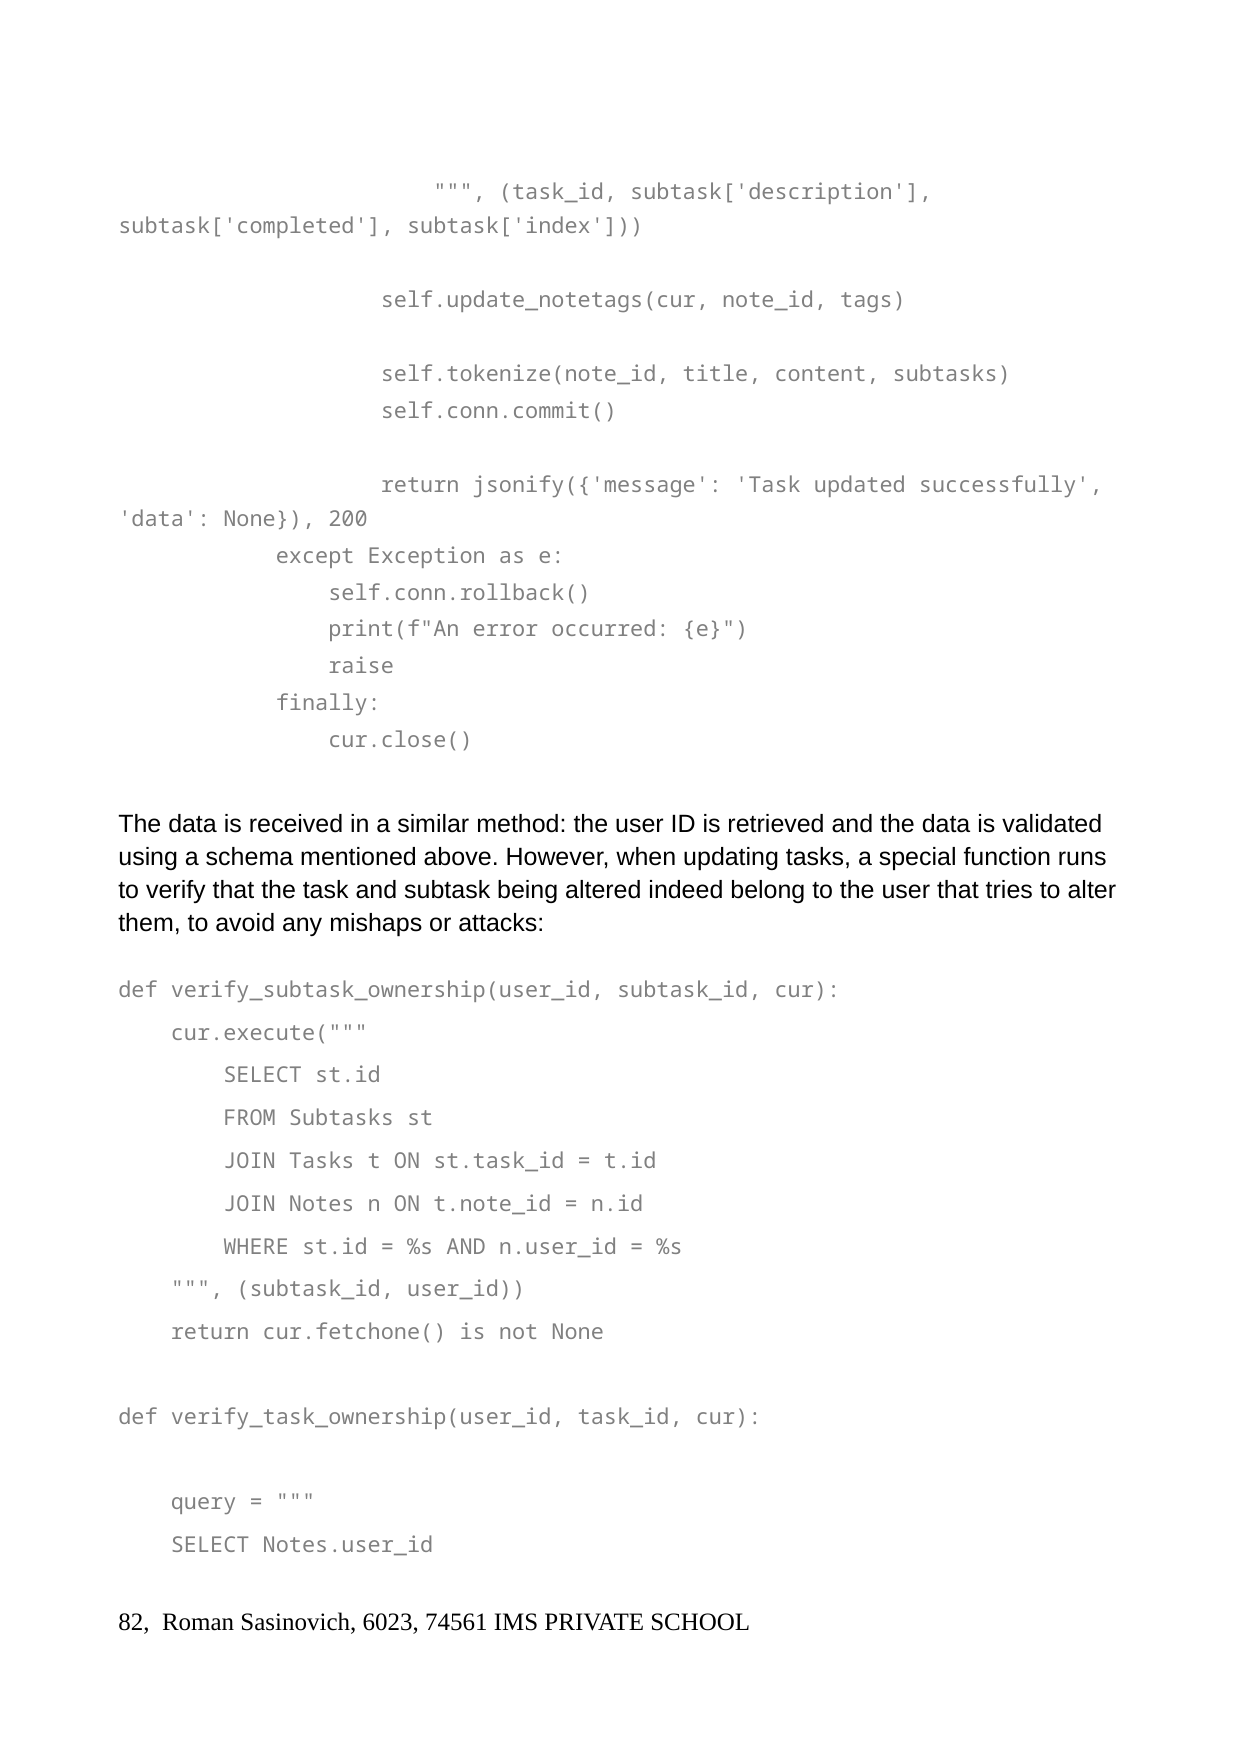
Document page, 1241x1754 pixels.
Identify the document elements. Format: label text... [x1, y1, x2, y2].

text def verify_task_ownership(user_id, task_id, cur): [118, 1401, 1122, 1431]
text except Exception as e: [118, 540, 1122, 569]
text """, (task_id, subtask['description'], subtask['completed'], subtask['index'])) [118, 176, 1122, 240]
text SELECT Notes.user_id [118, 1529, 1122, 1559]
text print(f"An error occurred: {e}") [118, 613, 1122, 643]
text self.update_notetags(cur, note_id, tags) [118, 284, 1122, 314]
text query = """ [118, 1486, 1122, 1516]
text cur.close() [118, 724, 1122, 754]
text JOIN Notes n ON t.note_id = n.id [118, 1188, 1122, 1218]
text WHERE st.id = %s AND n.user_id = %s [118, 1231, 1122, 1260]
text The data is received in a similar method: the user ID is retrieved and the data is validated using a schema mentioned above. However, when updating tasks, a special function runs to verify that the task and subtask being altered indeed belong to the user that tries to alter them, to avoid any mishaps or attacks: def verify_subtask_ownership(user_id, subtask_id, cur): [118, 808, 1122, 1003]
text self.tokenize(note_id, title, content, subtasks) [118, 358, 1122, 388]
text cur.execute(""" [118, 1017, 1122, 1046]
text FROM Subtasks st [118, 1102, 1122, 1132]
text self.conn.rollback() [118, 577, 1122, 606]
text JOIN Tasks t ON st.task_id = t.id [118, 1145, 1122, 1175]
text return cur.fetchone() is not None [118, 1316, 1122, 1346]
text return jsonify({'message': 'Task updated successfully', 'data': None}), 200 [118, 469, 1122, 533]
text SELECT st.id [118, 1059, 1122, 1089]
text finally: [118, 687, 1122, 717]
text raise [118, 650, 1122, 680]
text """, (subtask_id, user_id)) [118, 1273, 1122, 1303]
text self.conn.commit() [118, 395, 1122, 425]
